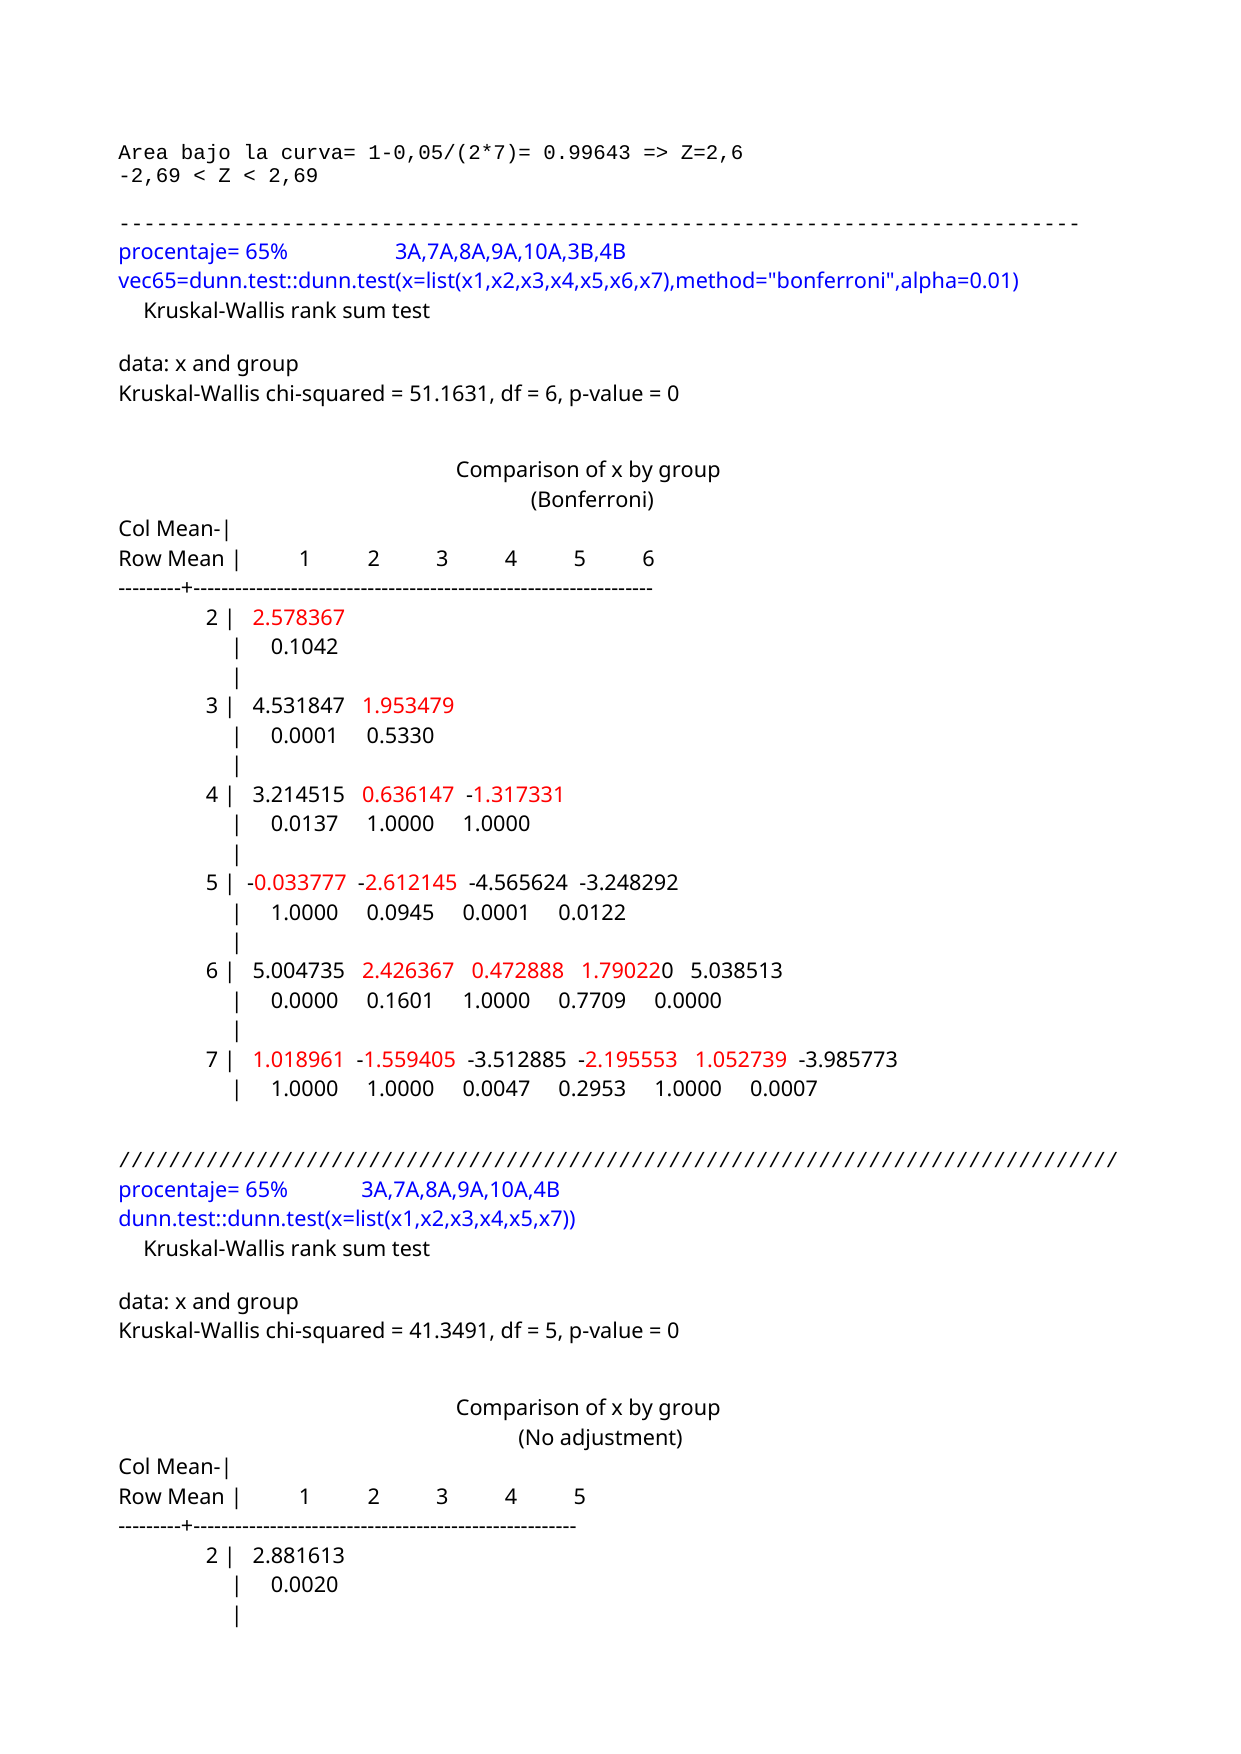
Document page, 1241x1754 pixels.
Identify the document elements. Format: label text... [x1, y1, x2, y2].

text | [118, 926, 1122, 956]
text | [118, 1015, 1122, 1044]
text Row Mean | 1 2 3 4 5 6 [118, 543, 1122, 573]
text data: x and group [118, 348, 1122, 378]
text Area bajo la curva= 1-0,05/(2*7)= 0.99643 => Z=2,6 [118, 142, 1122, 165]
text //////////////////////////////////////////////////////////////////////////////// [118, 1151, 1122, 1174]
text | [118, 749, 1122, 779]
text Row Mean | 1 2 3 4 5 [118, 1481, 1122, 1510]
text vec65=dunn.test::dunn.test(x=list(x1,x2,x3,x4,x5,x6,x7),method="bonferroni",alpha=0.01) [118, 266, 1122, 295]
text Kruskal-Wallis rank sum test [118, 1233, 1122, 1263]
text Kruskal-Wallis rank sum test [118, 295, 1122, 325]
text procentaje= 65% 3A,7A,8A,9A,10A,4B [118, 1174, 1122, 1204]
text ---------+------------------------------------------------------------------ [118, 573, 1122, 602]
text | [118, 1599, 1122, 1628]
text ---------+------------------------------------------------------- [118, 1510, 1122, 1540]
text 6 | 5.004735 2.426367 0.472888 1.790220 5.038513 [118, 956, 1122, 985]
text | 0.0000 0.1601 1.0000 0.7709 0.0000 [118, 985, 1122, 1015]
text -2,69 < Z < 2,69 [118, 165, 1122, 189]
text Col Mean-| [118, 1451, 1122, 1481]
text Col Mean-| [118, 514, 1122, 543]
text | 0.0020 [118, 1569, 1122, 1599]
text ----------------------------------------------------------------------------- [118, 213, 1122, 236]
text (Bonferroni) [118, 484, 1122, 514]
text | 0.1042 [118, 632, 1122, 661]
text Comparison of x by group [118, 1392, 1122, 1422]
text | [118, 838, 1122, 867]
text 4 | 3.214515 0.636147 -1.317331 [118, 779, 1122, 808]
text | 1.0000 0.0945 0.0001 0.0122 [118, 897, 1122, 926]
text 2 | 2.578367 [118, 602, 1122, 632]
text | 0.0001 0.5330 [118, 720, 1122, 749]
text | 1.0000 1.0000 0.0047 0.2953 1.0000 0.0007 [118, 1074, 1122, 1103]
text (No adjustment) [118, 1422, 1122, 1451]
text data: x and group [118, 1286, 1122, 1316]
text | 0.0137 1.0000 1.0000 [118, 808, 1122, 838]
text procentaje= 65% 3A,7A,8A,9A,10A,3B,4B [118, 236, 1122, 266]
text 7 | 1.018961 -1.559405 -3.512885 -2.195553 1.052739 -3.985773 [118, 1044, 1122, 1074]
text dunn.test::dunn.test(x=list(x1,x2,x3,x4,x5,x7)) [118, 1204, 1122, 1233]
text Kruskal-Wallis chi-squared = 41.3491, df = 5, p-value = 0 [118, 1316, 1122, 1345]
text Kruskal-Wallis chi-squared = 51.1631, df = 6, p-value = 0 [118, 378, 1122, 407]
text 2 | 2.881613 [118, 1540, 1122, 1569]
text | [118, 661, 1122, 691]
text Comparison of x by group [118, 455, 1122, 484]
text 5 | -0.033777 -2.612145 -4.565624 -3.248292 [118, 867, 1122, 897]
text 3 | 4.531847 1.953479 [118, 691, 1122, 720]
